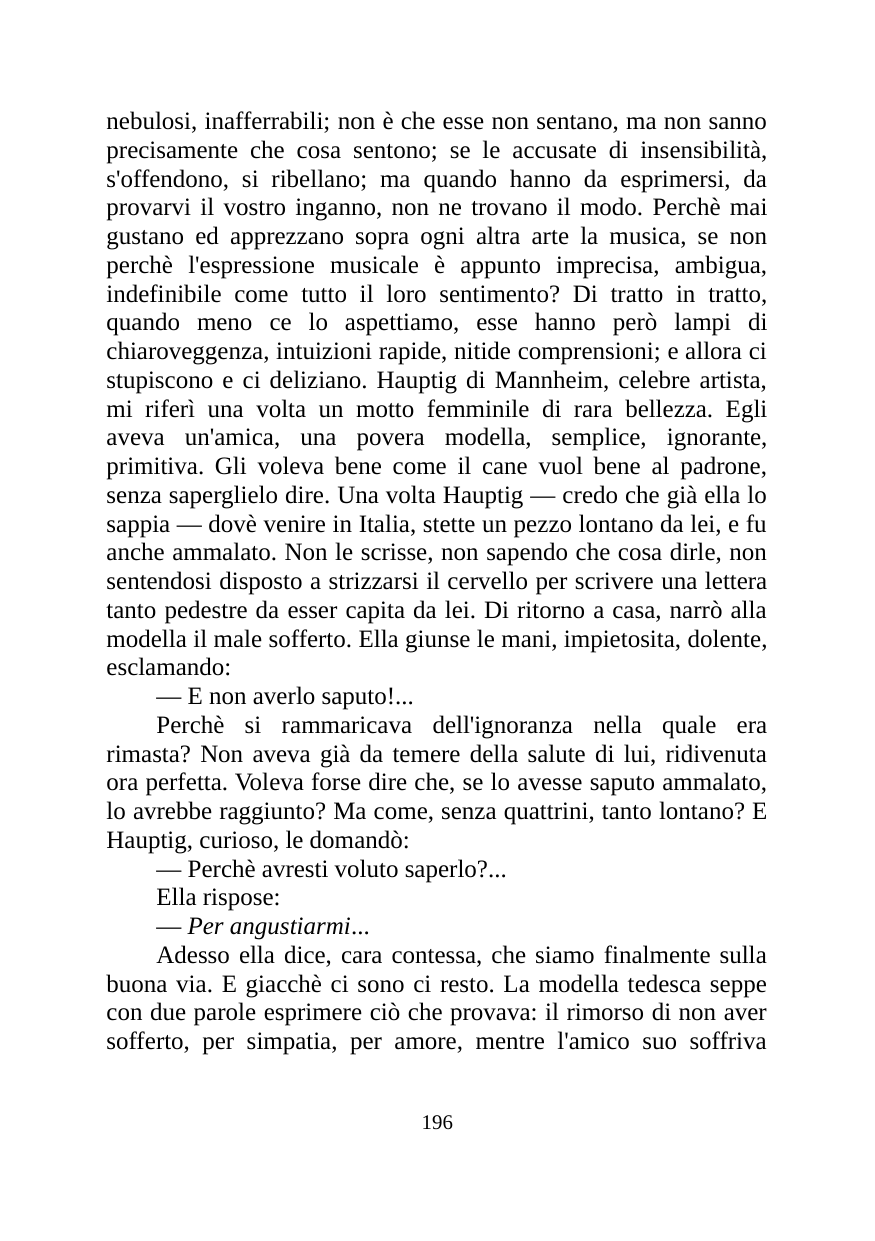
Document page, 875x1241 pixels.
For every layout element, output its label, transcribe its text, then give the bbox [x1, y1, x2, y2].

text ― Perchè avresti voluto saperlo?... [106, 854, 768, 882]
text nebulosi, inafferrabili; non è che esse non sentano, ma non sanno precisamente che cosa sentono; se le accusate di insensibilità, s'offendono, si ribellano; ma quando hanno da esprimersi, da provarvi il vostro inganno, non ne trovano il modo. Perchè mai gustano ed apprezzano sopra ogni altra arte la musica, se non perchè l'espressione musicale è appunto imprecisa, ambigua, indefinibile come tutto il loro sentimento? Di tratto in tratto, quando meno ce lo aspettiamo, esse hanno però lampi di chiaroveggenza, intuizioni rapide, nitide comprensioni; e allora ci stupiscono e ci deliziano. Hauptig di Mannheim, celebre artista, mi riferì una volta un motto femminile di rara bellezza. Egli aveva un'amica, una povera modella, semplice, ignorante, primitiva. Gli voleva bene come il cane vuol bene al padrone, senza saperglielo dire. Una volta Hauptig ― credo che già ella lo sappia ― dovè venire in Italia, stette un pezzo lontano da lei, e fu anche ammalato. Non le scrisse, non sapendo che cosa dirle, non sentendosi disposto a strizzarsi il cervello per scrivere una lettera tanto pedestre da esser capita da lei. Di ritorno a casa, narrò alla modella il male sofferto. Ella giunse le mani, impietosita, dolente, esclamando: [106, 106, 768, 681]
text Adesso ella dice, cara contessa, che siamo finalmente sulla buona via. E giacchè ci sono ci resto. La modella tedesca seppe con due parole esprimere ciò che provava: il rimorso di non aver sofferto, per simpatia, per amore, mentre l'amico suo soffriva [106, 940, 768, 1055]
text ― Per angustiarmi... [106, 911, 768, 940]
text Ella rispose: [106, 882, 768, 911]
text Perchè si rammaricava dell'ignoranza nella quale era rimasta? Non aveva già da temere della salute di lui, ridivenuta ora perfetta. Voleva forse dire che, se lo avesse saputo ammalato, lo avrebbe raggiunto? Ma come, senza quattrini, tanto lontano? E Hauptig, curioso, le domandò: [106, 710, 768, 854]
text ― E non averlo saputo!... [106, 681, 768, 710]
